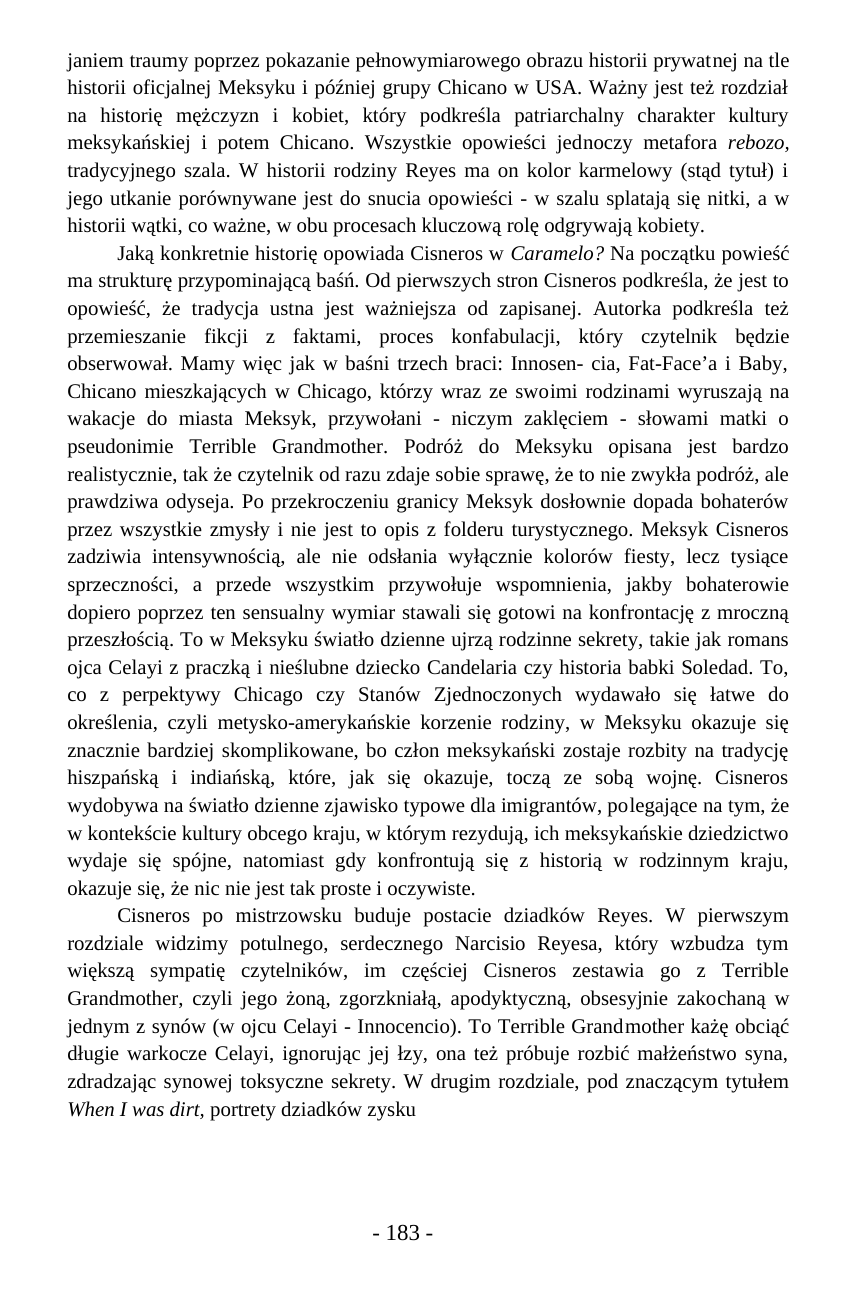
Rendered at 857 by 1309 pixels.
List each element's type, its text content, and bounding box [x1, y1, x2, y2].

text janiem traumy poprzez pokazanie pełnowymiarowego obrazu historii prywat­nej na tle historii oficjalnej Meksyku i później grupy Chicano w USA. Ważny jest też rozdział na historię mężczyzn i kobiet, który podkreśla patriarchalny charakter kultury meksykańskiej i potem Chicano. Wszystkie opowieści jed­noczy metafora rebozo, tradycyjnego szala. W historii rodziny Reyes ma on kolor karmelowy (stąd tytuł) i jego utkanie porównywane jest do snucia opo­wieści - w szalu splatają się nitki, a w historii wątki, co ważne, w obu procesach kluczową rolę odgrywają kobiety. [67, 47, 789, 237]
text - 183 - [372, 1218, 482, 1245]
text Cisneros po mistrzowsku buduje postacie dziadków Reyes. W pierwszym rozdziale widzimy potulnego, serdecznego Narcisio Reyesa, który wzbudza tym większą sympatię czytelników, im częściej Cisneros zestawia go z Terrible Grandmother, czyli jego żoną, zgorzkniałą, apodyktyczną, obsesyjnie zako­chaną w jednym z synów (w ojcu Celayi - Innocencio). To Terrible Grand­mother każę obciąć długie warkocze Celayi, ignorując jej łzy, ona też próbuje rozbić małżeństwo syna, zdradzając synowej toksyczne sekrety. W drugim rozdziale, pod znaczącym tytułem When I was dirt, portrety dziadków zysku­ [67, 903, 789, 1121]
text Jaką konkretnie historię opowiada Cisneros w Caramelo? Na początku powieść ma strukturę przypominającą baśń. Od pierwszych stron Cisneros podkreśla, że jest to opowieść, że tradycja ustna jest ważniejsza od zapisanej. Autorka podkreśla też przemieszanie fikcji z faktami, proces konfabulacji, któ­ry czytelnik będzie obserwował. Mamy więc jak w baśni trzech braci: Innosen- cia, Fat-Face’a i Baby, Chicano mieszkających w Chicago, którzy wraz ze swo­imi rodzinami wyruszają na wakacje do miasta Meksyk, przywołani - niczym zaklęciem - słowami matki o pseudonimie Terrible Grandmother. Podróż do Meksyku opisana jest bardzo realistycznie, tak że czytelnik od razu zdaje so­bie sprawę, że to nie zwykła podróż, ale prawdziwa odyseja. Po przekroczeniu granicy Meksyk dosłownie dopada bohaterów przez wszystkie zmysły i nie jest to opis z folderu turystycznego. Meksyk Cisneros zadziwia intensywnością, ale nie odsłania wyłącznie kolorów fiesty, lecz tysiące sprzeczności, a przede wszystkim przywołuje wspomnienia, jakby bohaterowie dopiero poprzez ten sensualny wymiar stawali się gotowi na konfrontację z mroczną przeszłością. To w Meksyku światło dzienne ujrzą rodzinne sekrety, takie jak romans ojca Celayi z praczką i nieślubne dziecko Candelaria czy historia babki Soledad. To, co z perpektywy Chicago czy Stanów Zjednoczonych wydawało się łatwe do określenia, czyli metysko-amerykańskie korzenie rodziny, w Meksyku okazuje się znacznie bardziej skomplikowane, bo człon meksykański zostaje rozbity na tradycję hiszpańską i indiańską, które, jak się okazuje, toczą ze sobą wojnę. Cisneros wydobywa na światło dzienne zjawisko typowe dla imigrantów, po­legające na tym, że w kontekście kultury obcego kraju, w którym rezydują, ich meksykańskie dziedzictwo wydaje się spójne, natomiast gdy konfrontują się z historią w rodzinnym kraju, okazuje się, że nic nie jest tak proste i oczywiste. [67, 241, 789, 900]
